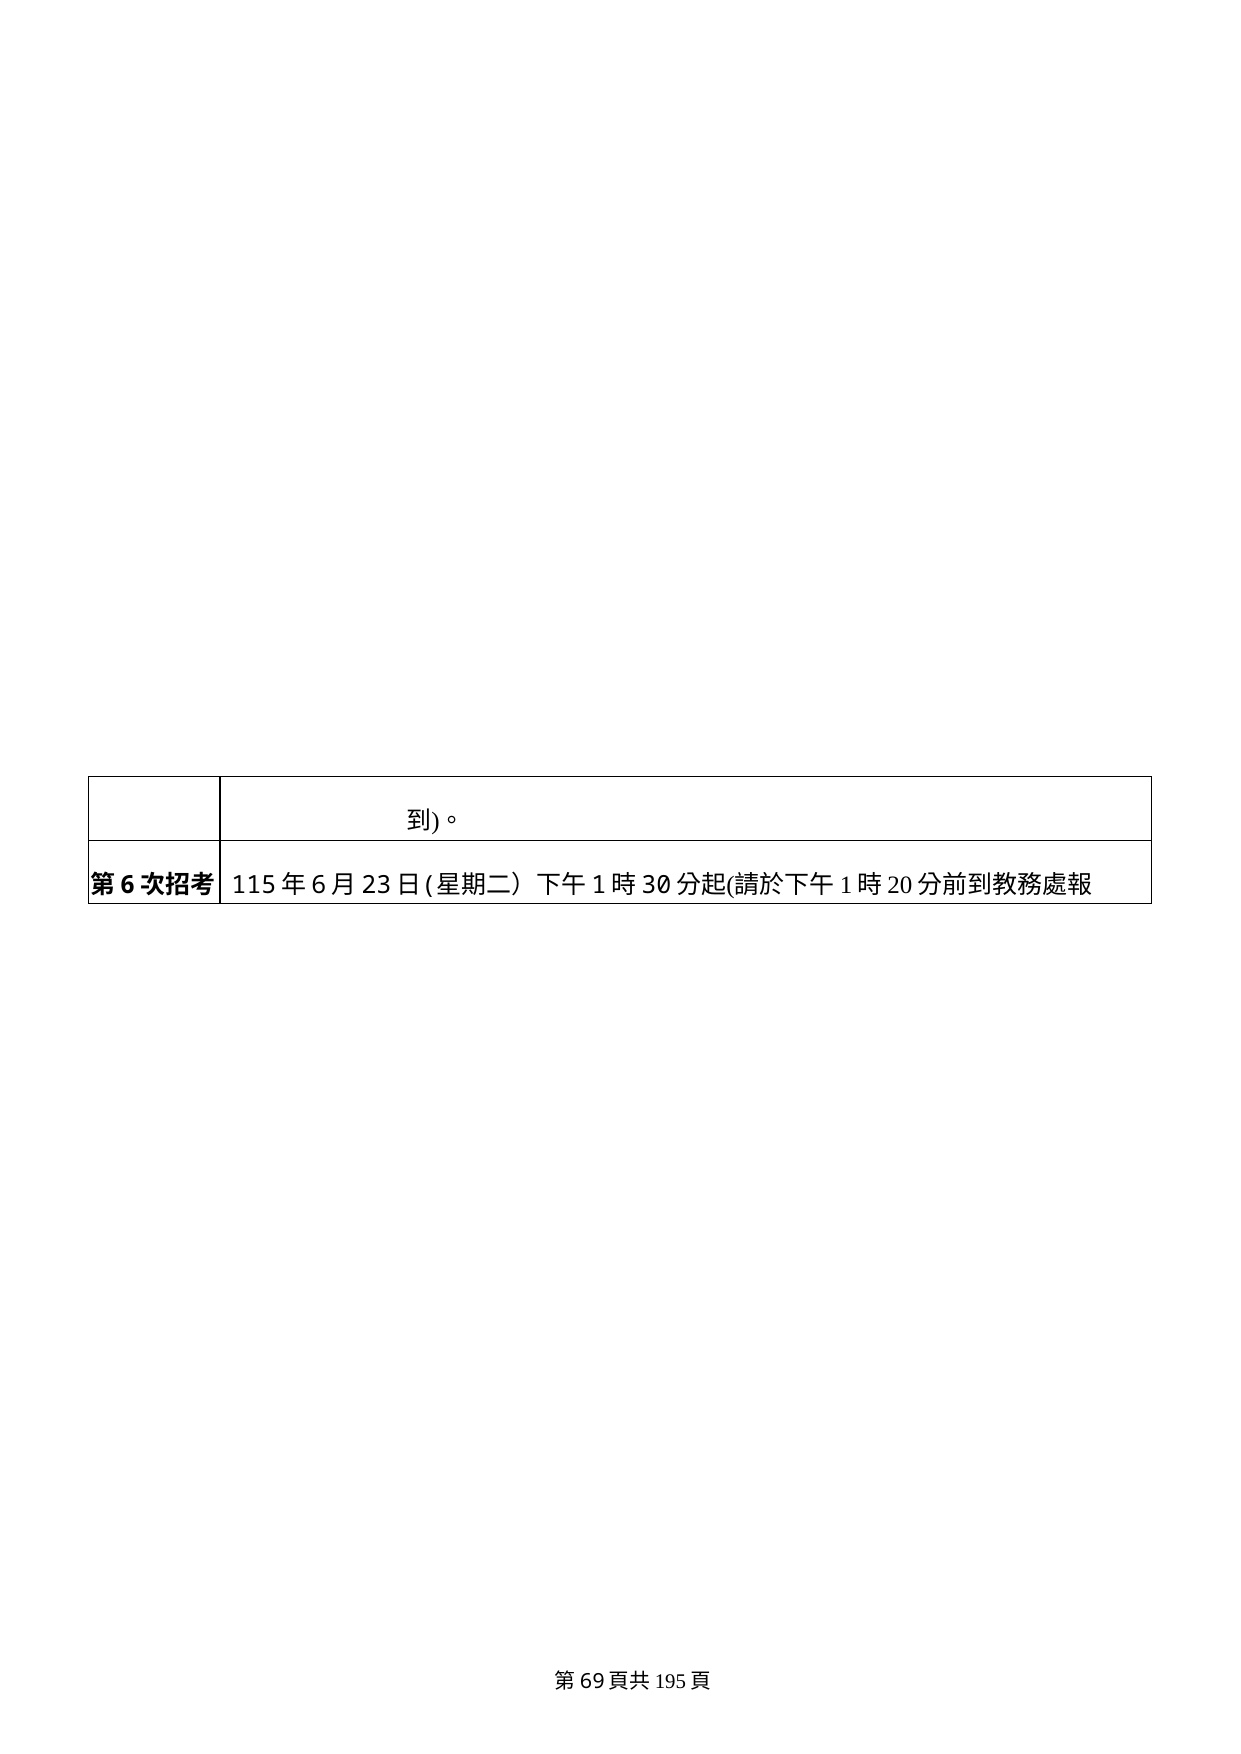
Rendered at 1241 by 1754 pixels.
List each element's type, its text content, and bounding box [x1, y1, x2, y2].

table_cell 到)。 [221, 777, 1151, 839]
table_cell 第6次招考 [89, 841, 219, 903]
table_cell [89, 777, 219, 839]
table_cell 115年6月23日(星期二）下午1時30分起(請於下午1時20分前到教務處報 [221, 841, 1151, 903]
